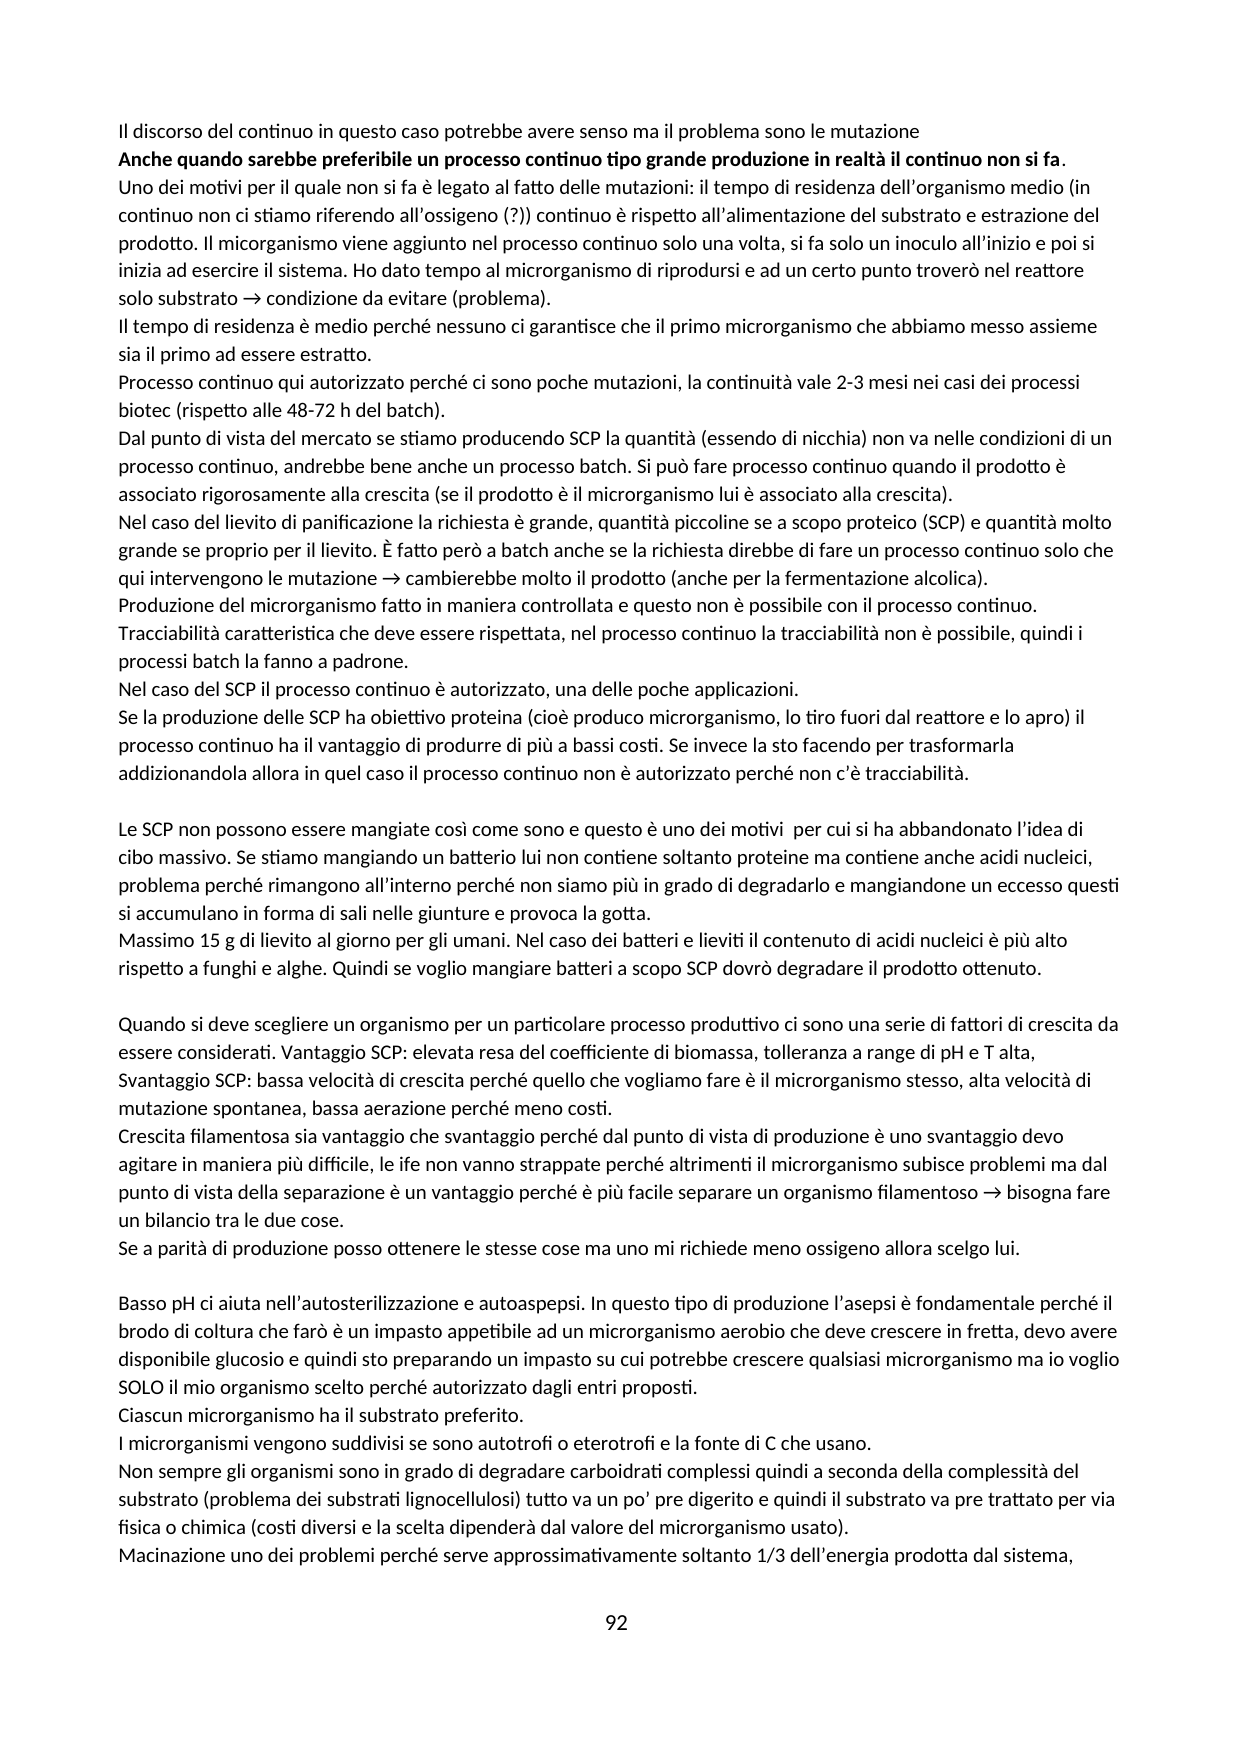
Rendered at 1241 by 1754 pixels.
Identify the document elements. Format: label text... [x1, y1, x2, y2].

text Il discorso del continuo in questo caso potrebbe avere senso ma il problema sono le mutazione Anche quando sarebbe preferibile un processo continuo tipo grande produzione in realtà il continuo non si fa. Uno dei motivi per il quale non si fa è legato al fatto delle mutazioni: il tempo di residenza dell’organismo medio (in continuo non ci stiamo riferendo all’ossigeno (?)) continuo è rispetto all’alimentazione del substrato e estrazione del prodotto. Il micorganismo viene aggiunto nel processo continuo solo una volta, si fa solo un inoculo all’inizio e poi si inizia ad esercire il sistema. Ho dato tempo al microrganismo di riprodursi e ad un certo punto troverò nel reattore solo substrato → condizione da evitare (problema). Il tempo di residenza è medio perché nessuno ci garantisce che il primo microrganismo che abbiamo messo assieme sia il primo ad essere estratto. Processo continuo qui autorizzato perché ci sono poche mutazioni, la continuità vale 2-3 mesi nei casi dei processi biotec (rispetto alle 48-72 h del batch). Dal punto di vista del mercato se stiamo producendo SCP la quantità (essendo di nicchia) non va nelle condizioni di un processo continuo, andrebbe bene anche un processo batch. Si può fare processo continuo quando il prodotto è associato rigorosamente alla crescita (se il prodotto è il microrganismo lui è associato alla crescita). Nel caso del lievito di panificazione la richiesta è grande, quantità piccoline se a scopo proteico (SCP) e quantità molto grande se proprio per il lievito. È fatto però a batch anche se la richiesta direbbe di fare un processo continuo solo che qui intervengono le mutazione → cambierebbe molto il prodotto (anche per la fermentazione alcolica). Produzione del microrganismo fatto in maniera controllata e questo non è possibile con il processo continuo. Tracciabilità caratteristica che deve essere rispettata, nel processo continuo la tracciabilità non è possibile, quindi i processi batch la fanno a padrone. Nel caso del SCP il processo continuo è autorizzato, una delle poche applicazioni. Se la produzione delle SCP ha obiettivo proteina (cioè produco microrganismo, lo tiro fuori dal reattore e lo apro) il processo continuo ha il vantaggio di produrre di più a bassi costi. Se invece la sto facendo per trasformarla addizionandola allora in quel caso il processo continuo non è autorizzato perché non c’è tracciabilità. Le SCP non possono essere mangiate così come sono e questo è uno dei motivi per cui si ha abbandonato l’idea di cibo massivo. Se stiamo mangiando un batterio lui non contiene soltanto proteine ma contiene anche acidi nucleici, problema perché rimangono all’interno perché non siamo più in grado di degradarlo e mangiandone un eccesso questi si accumulano in forma di sali nelle giunture e provoca la gotta. Massimo 15 g di lievito al giorno per gli umani. Nel caso dei batteri e lieviti il contenuto di acidi nucleici è più alto rispetto a funghi e alghe. Quindi se voglio mangiare batteri a scopo SCP dovrò degradare il prodotto ottenuto. Quando si deve scegliere un organismo per un particolare processo produttivo ci sono una serie di fattori di crescita da essere considerati. Vantaggio SCP: elevata resa del coefficiente di biomassa, tolleranza a range di pH e T alta, Svantaggio SCP: bassa velocità di crescita perché quello che vogliamo fare è il microrganismo stesso, alta velocità di mutazione spontanea, bassa aerazione perché meno costi. Crescita filamentosa sia vantaggio che svantaggio perché dal punto di vista di produzione è uno svantaggio devo agitare in maniera più difficile, le ife non vanno strappate perché altrimenti il microrganismo subisce problemi ma dal punto di vista della separazione è un vantaggio perché è più facile separare un organismo filamentoso → bisogna fare un bilancio tra le due cose. Se a parità di produzione posso ottenere le stesse cose ma uno mi richiede meno ossigeno allora scelgo lui. [118, 118, 1124, 1288]
text Basso pH ci aiuta nell’autosterilizzazione e autoaspepsi. In questo tipo di produzione l’asepsi è fondamentale perché il brodo di coltura che farò è un impasto appetibile ad un microrganismo aerobio che deve crescere in fretta, devo avere disponibile glucosio e quindi sto preparando un impasto su cui potrebbe crescere qualsiasi microrganismo ma io voglio SOLO il mio organismo scelto perché autorizzato dagli entri proposti. Ciascun microrganismo ha il substrato preferito. I microrganismi vengono suddivisi se sono autotrofi o eterotrofi e la fonte di C che usano. Non sempre gli organismi sono in grado di degradare carboidrati complessi quindi a seconda della complessità del substrato (problema dei substrati lignocellulosi) tutto va un po’ pre digerito e quindi il substrato va pre trattato per via fisica o chimica (costi diversi e la scelta dipenderà dal valore del microrganismo usato). Macinazione uno dei problemi perché serve approssimativamente soltanto 1/3 dell’energia prodotta dal sistema, [118, 1291, 1124, 1567]
